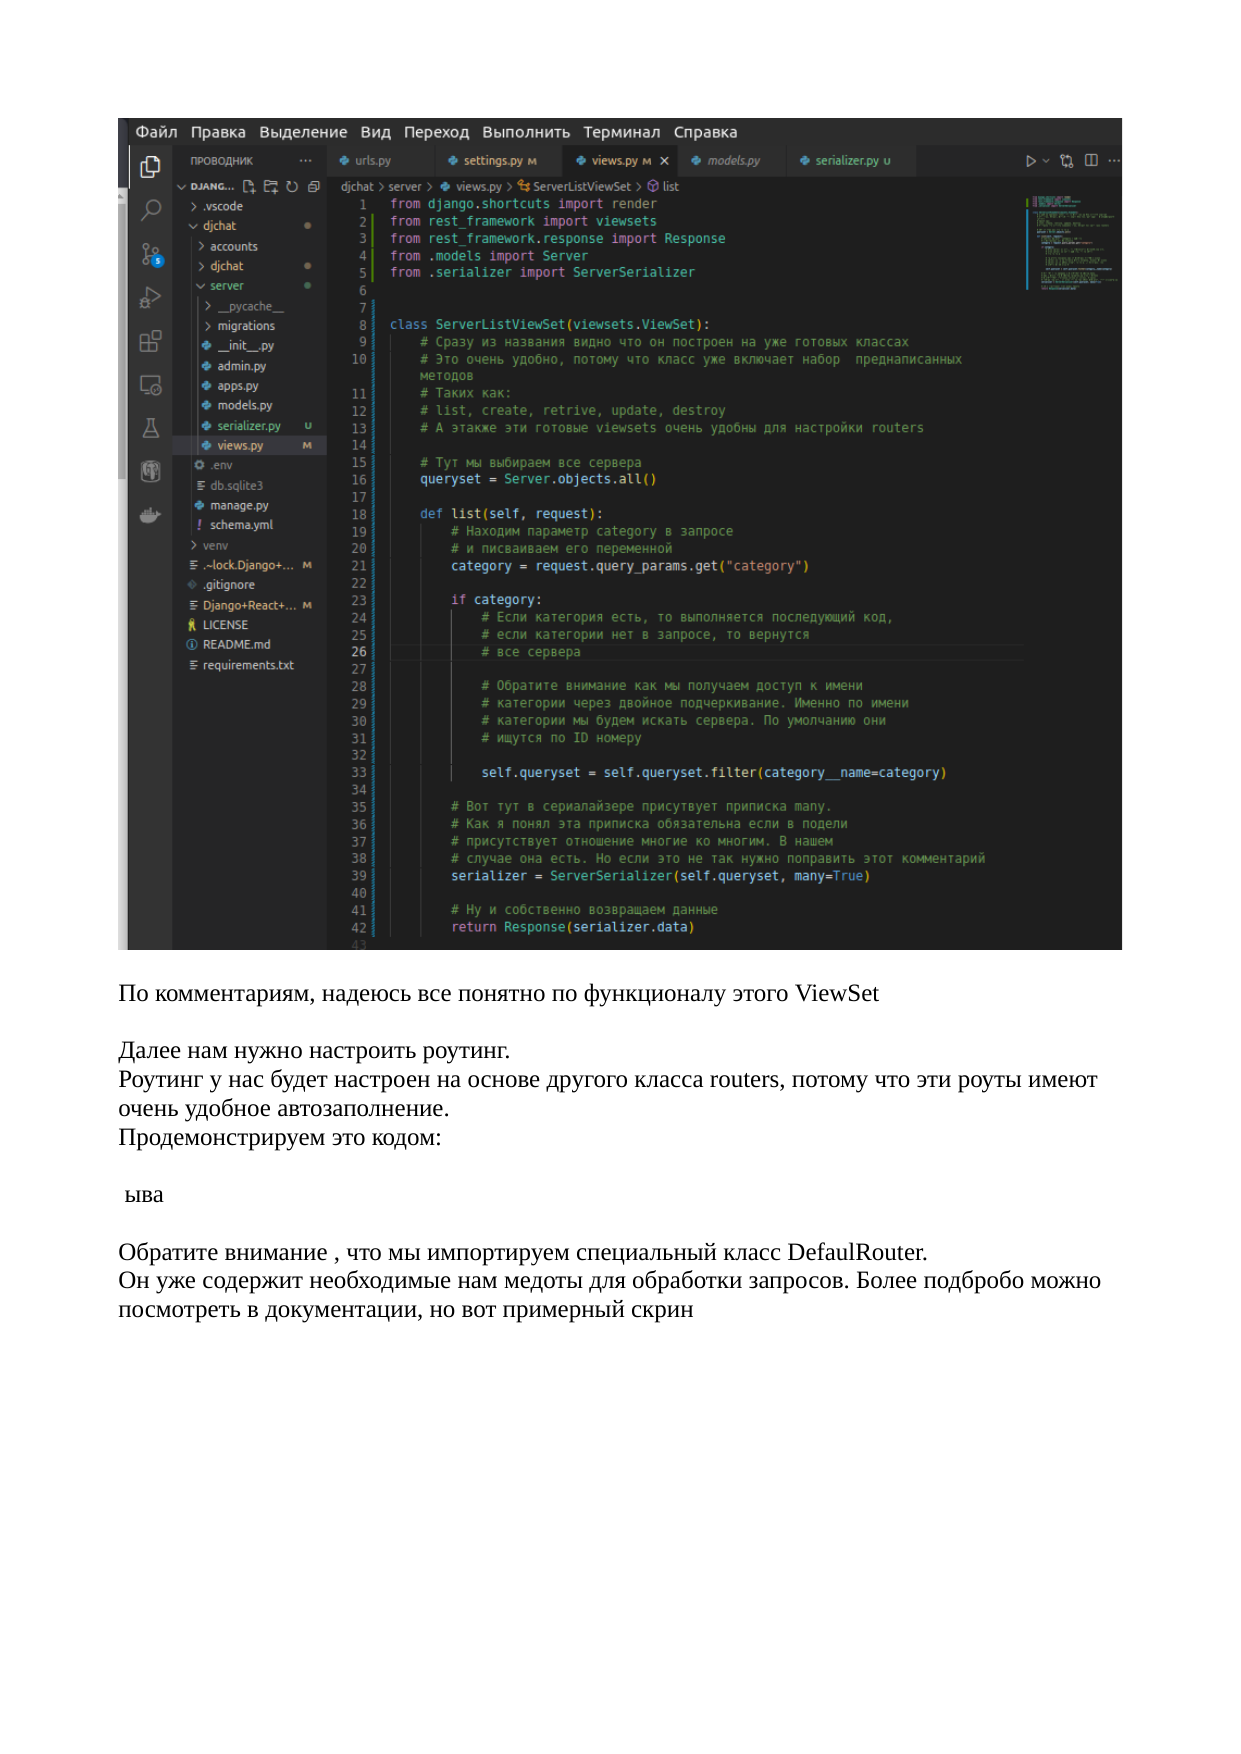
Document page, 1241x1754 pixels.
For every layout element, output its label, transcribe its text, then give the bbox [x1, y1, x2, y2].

text ыва [118, 1179, 1122, 1208]
text Он уже содержит необходимые нам медоты для обработки запросов. Более подбробо можно посмотреть в документации, но вот примерный скрин [118, 1266, 1122, 1323]
text По комментариям, надеюсь все понятно по функционалу этого ViewSet [118, 978, 1122, 1007]
text Продемонстрируем это кодом: [118, 1122, 1122, 1151]
text Роутинг у нас будет настроен на основе другого класса routers, потому что эти роуты имеют очень удобное автозаполнение. [118, 1064, 1122, 1122]
text Далее нам нужно настроить роутинг. [118, 1036, 1122, 1064]
text Обратите внимание , что мы импортируем специальный класс DefaulRouter. [118, 1237, 1122, 1266]
picture [118, 118, 1123, 950]
